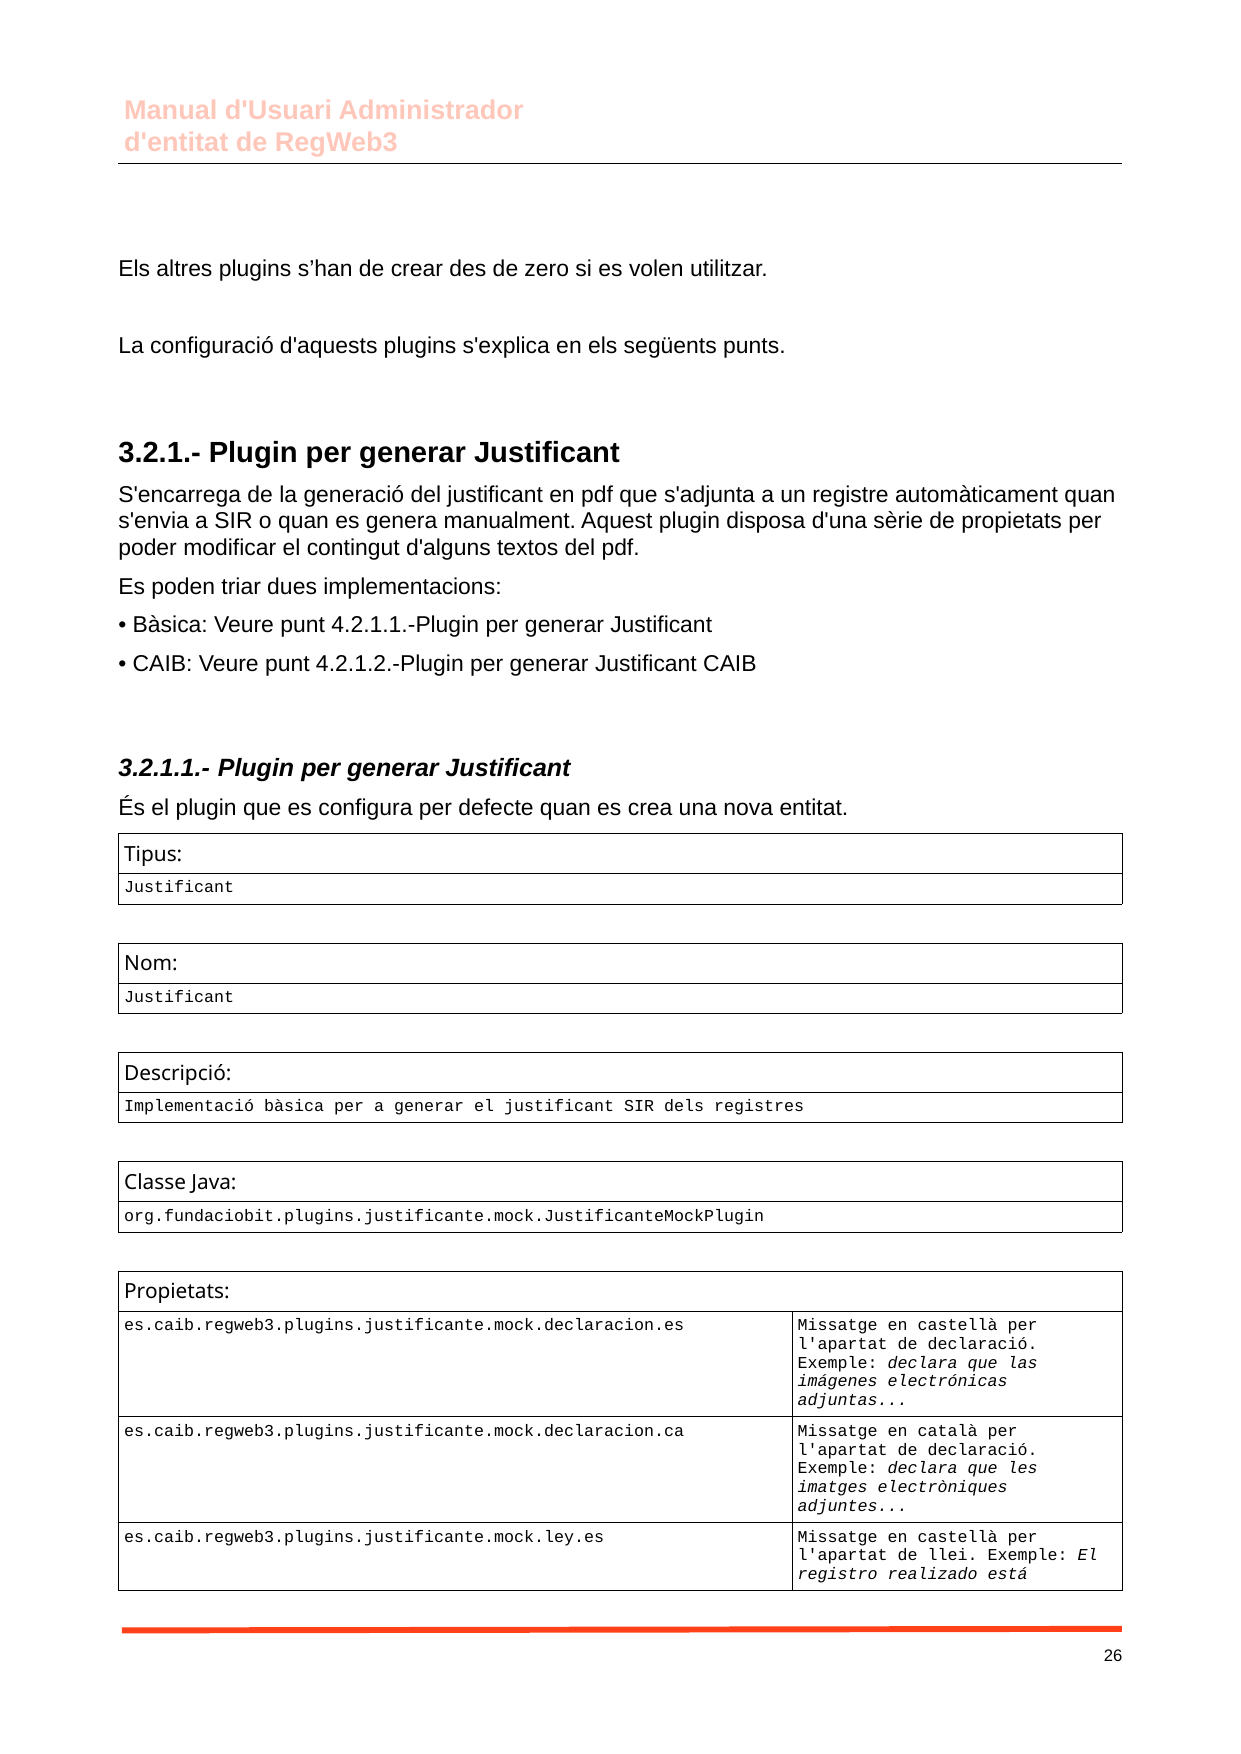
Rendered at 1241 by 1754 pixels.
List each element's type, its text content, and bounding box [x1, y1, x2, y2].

text És el plugin que es configura per defecte quan es crea una nova entitat. [118, 794, 1122, 821]
table_cell Missatge en català per l'apartat de declaració. Exemple: declara que les imatges electròniques adjuntes... [793, 1417, 1122, 1522]
text • Bàsica: Veure punt 4.2.1.1.-Plugin per generar Justificant [118, 611, 1122, 638]
table_cell org.fundaciobit.plugins.justificante.mock.JustificanteMockPlugin [119, 1202, 1122, 1232]
table_cell Justificant [119, 984, 1122, 1013]
table_cell es.caib.regweb3.plugins.justificante.mock.ley.es [119, 1523, 792, 1590]
table_cell Missatge en castellà per l'apartat de llei. Exemple: El registro realizado está [793, 1523, 1122, 1590]
table_cell Implementació bàsica per a generar el justificant SIR dels registres [119, 1093, 1122, 1122]
text S'encarrega de la generació del justificant en pdf que s'adjunta a un registre automàticament quan s'envia a SIR o quan es genera manualment. Aquest plugin disposa d'una sèrie de propietats per poder modificar el contingut d'alguns textos del pdf. [118, 481, 1122, 560]
text La configuració d'aquests plugins s'explica en els següents punts. [118, 332, 1122, 359]
subtitle Plugin per generar Justificant [118, 753, 1122, 782]
table_cell Justificant [119, 874, 1122, 903]
table_header Nom: [119, 944, 1122, 982]
text Els altres plugins s’han de crear des de zero si es volen utilitzar. [118, 254, 1122, 281]
text • CAIB: Veure punt 4.2.1.2.-Plugin per generar Justificant CAIB [118, 650, 1122, 677]
text Es poden triar dues implementacions: [118, 573, 1122, 599]
table_cell Missatge en castellà per l'apartat de declaració. Exemple: declara que las imágenes electrónicas adjuntas... [793, 1312, 1122, 1416]
table_cell es.caib.regweb3.plugins.justificante.mock.declaracion.ca [119, 1417, 792, 1522]
table_header Tipus: [119, 834, 1122, 873]
table_header Classe Java: [119, 1162, 1122, 1201]
table_cell es.caib.regweb3.plugins.justificante.mock.declaracion.es [119, 1312, 792, 1416]
table_header Propietats: [119, 1272, 1122, 1311]
subtitle Plugin per generar Justificant [118, 435, 1122, 468]
table_header Descripció: [119, 1053, 1122, 1092]
